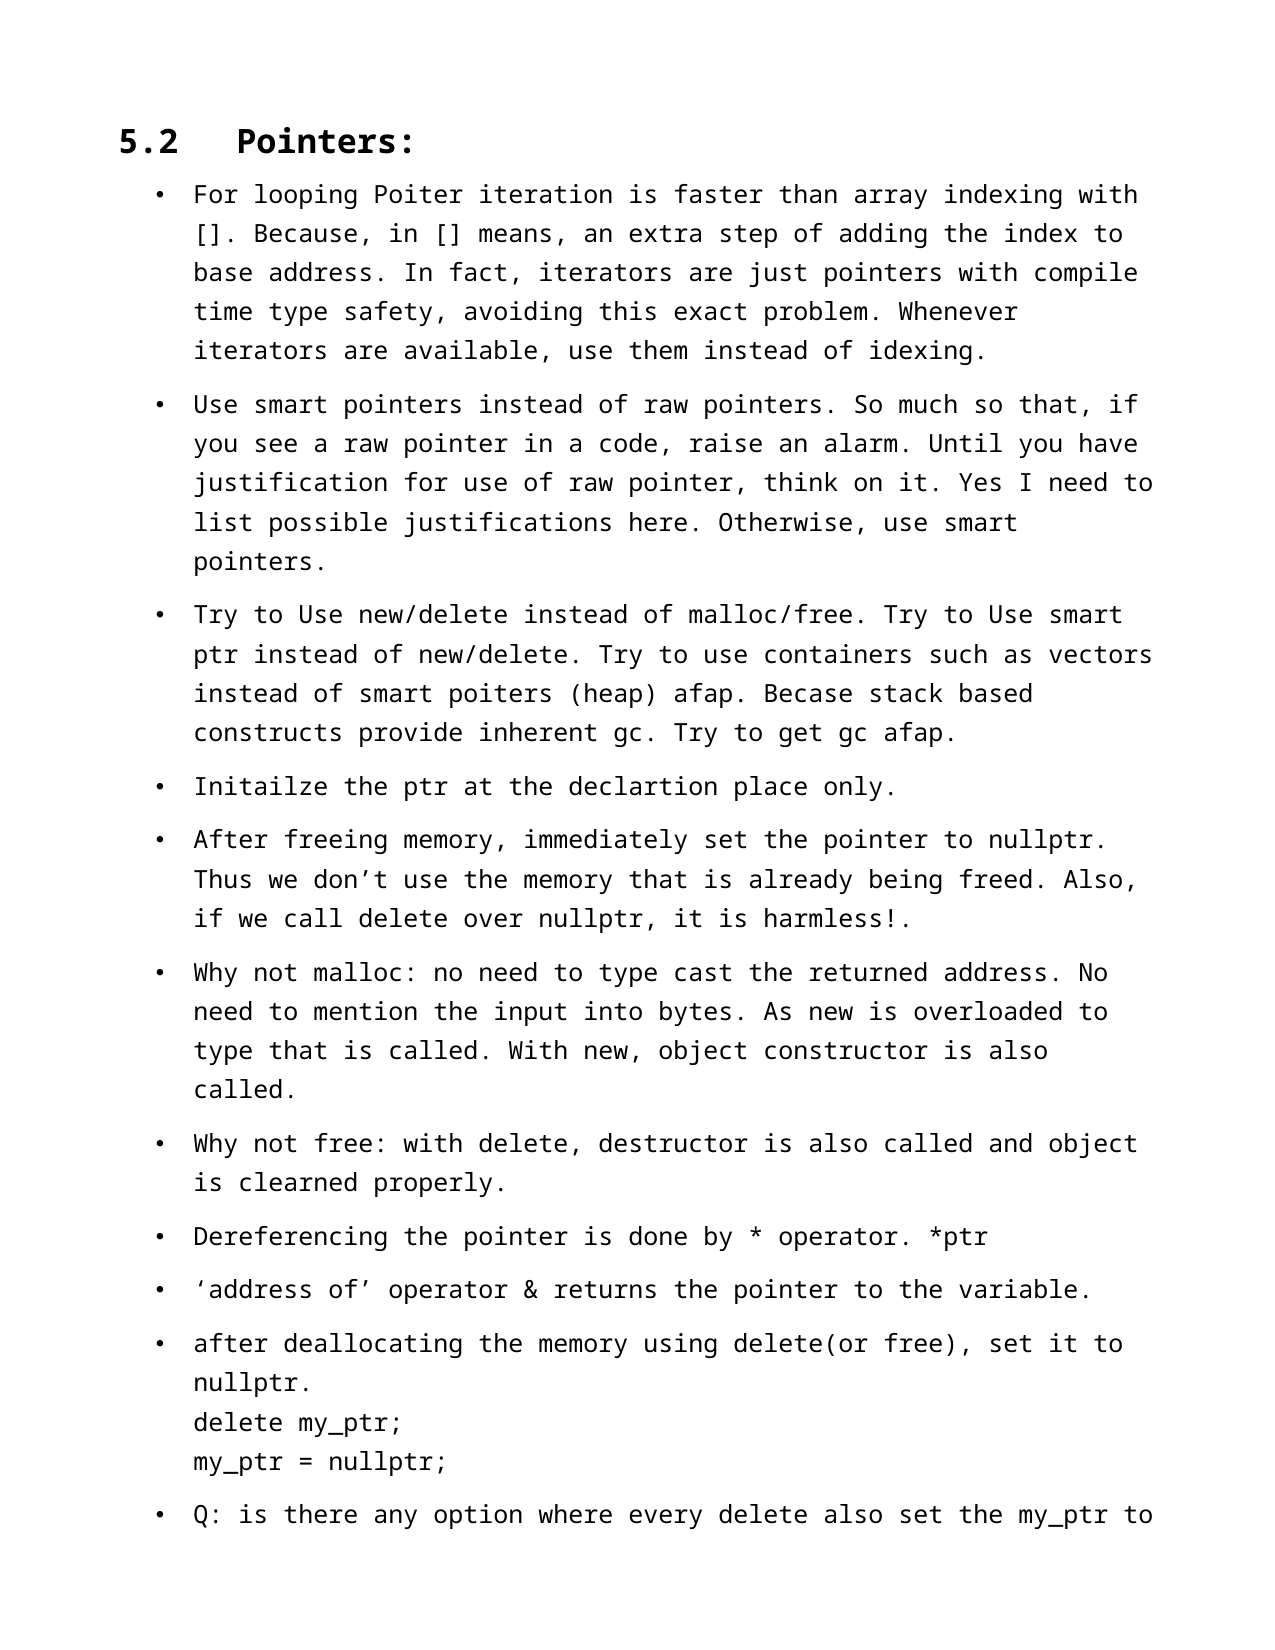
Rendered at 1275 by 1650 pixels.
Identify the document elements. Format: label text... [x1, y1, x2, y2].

subtitle Pointers: [118, 118, 1157, 164]
list Use smart pointers instead of raw pointers. So much so that, if you see a raw pointer in a code, raise an alarm. Until you have justification for use of raw pointer, think on it. Yes I need to list possible justifications here. Otherwise, use smart pointers. [156, 387, 1157, 577]
list Why not free: with delete, destructor is also called and object is clearned properly. [156, 1126, 1157, 1199]
list Initailze the ptr at the declartion place only. [156, 768, 1157, 802]
list For looping Poiter iteration is faster than array indexing with []. Because, in [] means, an extra step of adding the index to base address. In fact, iterators are just pointers with compile time type safety, avoiding this exact problem. Whenever iterators are available, use them instead of idexing. [156, 176, 1157, 367]
list after deallocating the memory using delete(or free), set it to nullptr. delete my_ptr; my_ptr = nullptr; [156, 1326, 1157, 1477]
list Try to Use new/delete instead of malloc/free. Try to Use smart ptr instead of new/delete. Try to use containers such as vectors instead of smart poiters (heap) afap. Becase stack based constructs provide inherent gc. Try to get gc afap. [156, 597, 1157, 749]
list After freeing memory, immediately set the pointer to nullptr. Thus we don’t use the memory that is already being freed. Also, if we call delete over nullptr, it is harmless!. [156, 822, 1157, 934]
list Q: is there any option where every delete also set the my_ptr to [156, 1497, 1157, 1531]
list Why not malloc: no need to type cast the returned address. No need to mention the input into bytes. As new is overloaded to type that is called. With new, object constructor is also called. [156, 954, 1157, 1106]
list ‘address of’ operator & returns the pointer to the variable. [156, 1272, 1157, 1306]
list Dereferencing the pointer is done by * operator. *ptr [156, 1218, 1157, 1252]
